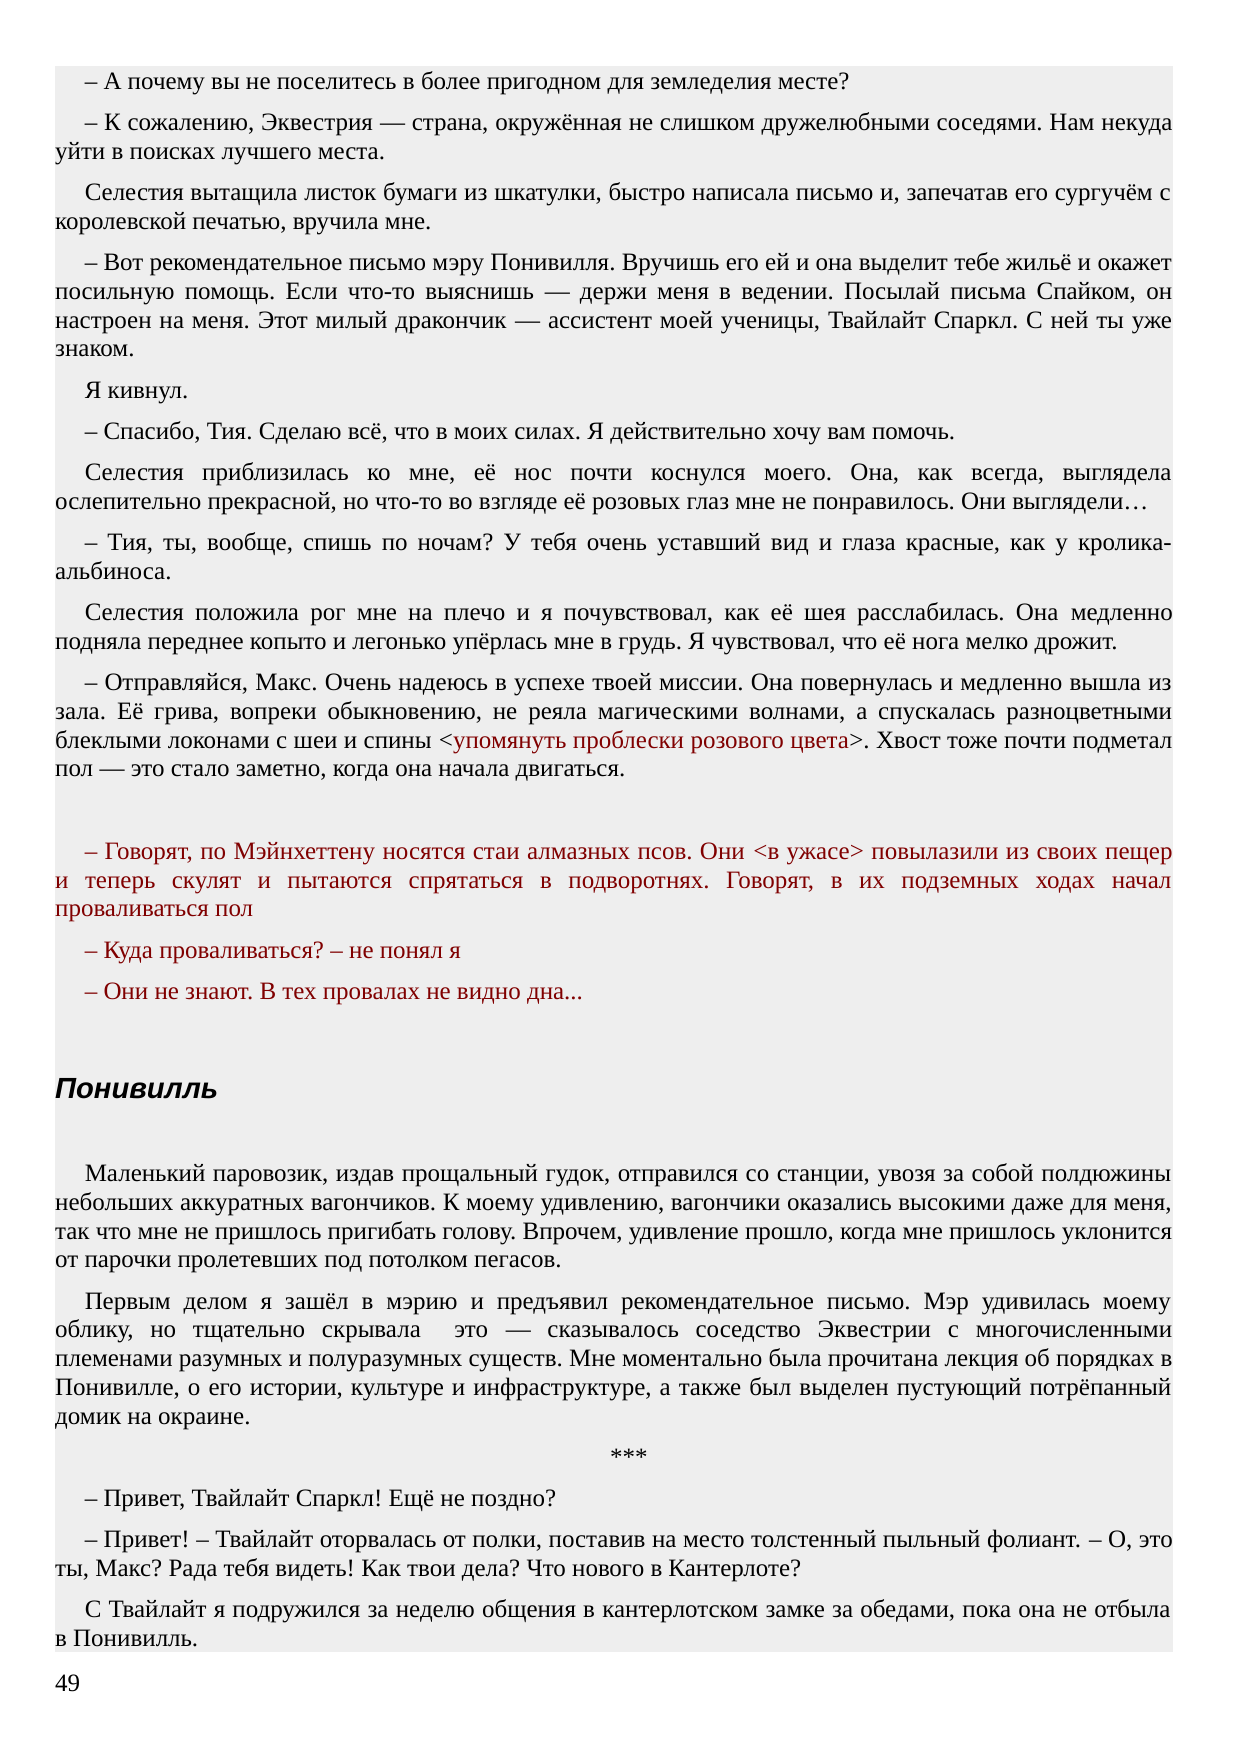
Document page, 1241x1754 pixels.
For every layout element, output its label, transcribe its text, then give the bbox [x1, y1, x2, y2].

text Селестия приблизилась ко мне, её нос почти коснулся моего. Она, как всегда, выглядела ослепительно прекрасной, но что-то во взгляде её розовых глаз мне не понравилось. Они выглядели… [55, 457, 1173, 515]
text *** [55, 1442, 1173, 1471]
text – Тия, ты, вообще, спишь по ночам? У тебя очень уставший вид и глаза красные, как у кролика-альбиноса. [55, 527, 1173, 585]
text – Привет, Твайлайт Спаркл! Ещё не поздно? [55, 1483, 1173, 1512]
subtitle Понивилль [55, 1071, 1173, 1104]
text – Привет! – Твайлайт оторвалась от полки, поставив на место толстенный пыльный фолиант. – О, это ты, Макс? Рада тебя видеть! Как твои дела? Что нового в Кантерлоте? [55, 1524, 1173, 1582]
text – Вот рекомендательное письмо мэру Понивилля. Вручишь его ей и она выделит тебе жильё и окажет посильную помощь. Если что-то выяснишь — держи меня в ведении. Посылай письма Спайком, он настроен на меня. Этот милый дракончик — ассистент моей ученицы, Твайлайт Спаркл. С ней ты уже знаком. [55, 247, 1173, 362]
text Первым делом я зашёл в мэрию и предъявил рекомендательное письмо. Мэр удивилась моему облику, но тщательно скрывала это — сказывалось соседство Эквестрии с многочисленными племенами разумных и полуразумных существ. Мне моментально была прочитана лекция об порядках в Понивилле, о его истории, культуре и инфраструктуре, а также был выделен пустующий потрёпанный домик на окраине. [55, 1286, 1173, 1429]
text – А почему вы не поселитесь в более пригодном для земледелия месте? [55, 66, 1173, 95]
text – Они не знают. В тех провалах не видно дна... [55, 976, 1173, 1005]
text – Куда проваливаться? – не понял я [55, 935, 1173, 963]
text – Спасибо, Тия. Сделаю всё, что в моих силах. Я действительно хочу вам помочь. [55, 416, 1173, 445]
text – Говорят, по Мэйнхеттену носятся стаи алмазных псов. Они <в ужасе> повылазили из своих пещер и теперь скулят и пытаются спрятаться в подворотнях. Говорят, в их подземных ходах начал проваливаться пол [55, 836, 1173, 922]
text – Отправляйся, Макс. Очень надеюсь в успехе твоей миссии. Она повернулась и медленно вышла из зала. Её грива, вопреки обыкновению, не реяла магическими волнами, а спускалась разноцветными блеклыми локонами с шеи и спины <упомянуть проблески розового цвета>. Хвост тоже почти подметал пол — это стало заметно, когда она начала двигаться. [55, 667, 1173, 782]
text С Твайлайт я подружился за неделю общения в кантерлотском замке за обедами, пока она не отбыла в Понивилль. [55, 1594, 1173, 1652]
text Селестия положила рог мне на плечо и я почувствовал, как её шея расслабилась. Она медленно подняла переднее копыто и легонько упёрлась мне в грудь. Я чувствовал, что её нога мелко дрожит. [55, 597, 1173, 655]
text Я кивнул. [55, 375, 1173, 403]
text Селестия вытащила листок бумаги из шкатулки, быстро написала письмо и, запечатав его сургучём с королевской печатью, вручила мне. [55, 177, 1173, 235]
text Маленький паровозик, издав прощальный гудок, отправился со станции, увозя за собой полдюжины небольших аккуратных вагончиков. К моему удивлению, вагончики оказались высокими даже для меня, так что мне не пришлось пригибать голову. Впрочем, удивление прошло, когда мне пришлось уклонится от парочки пролетевших под потолком пегасов. [55, 1158, 1173, 1273]
text – К сожалению, Эквестрия — страна, окружённая не слишком дружелюбными соседями. Нам некуда уйти в поисках лучшего места. [55, 107, 1173, 165]
